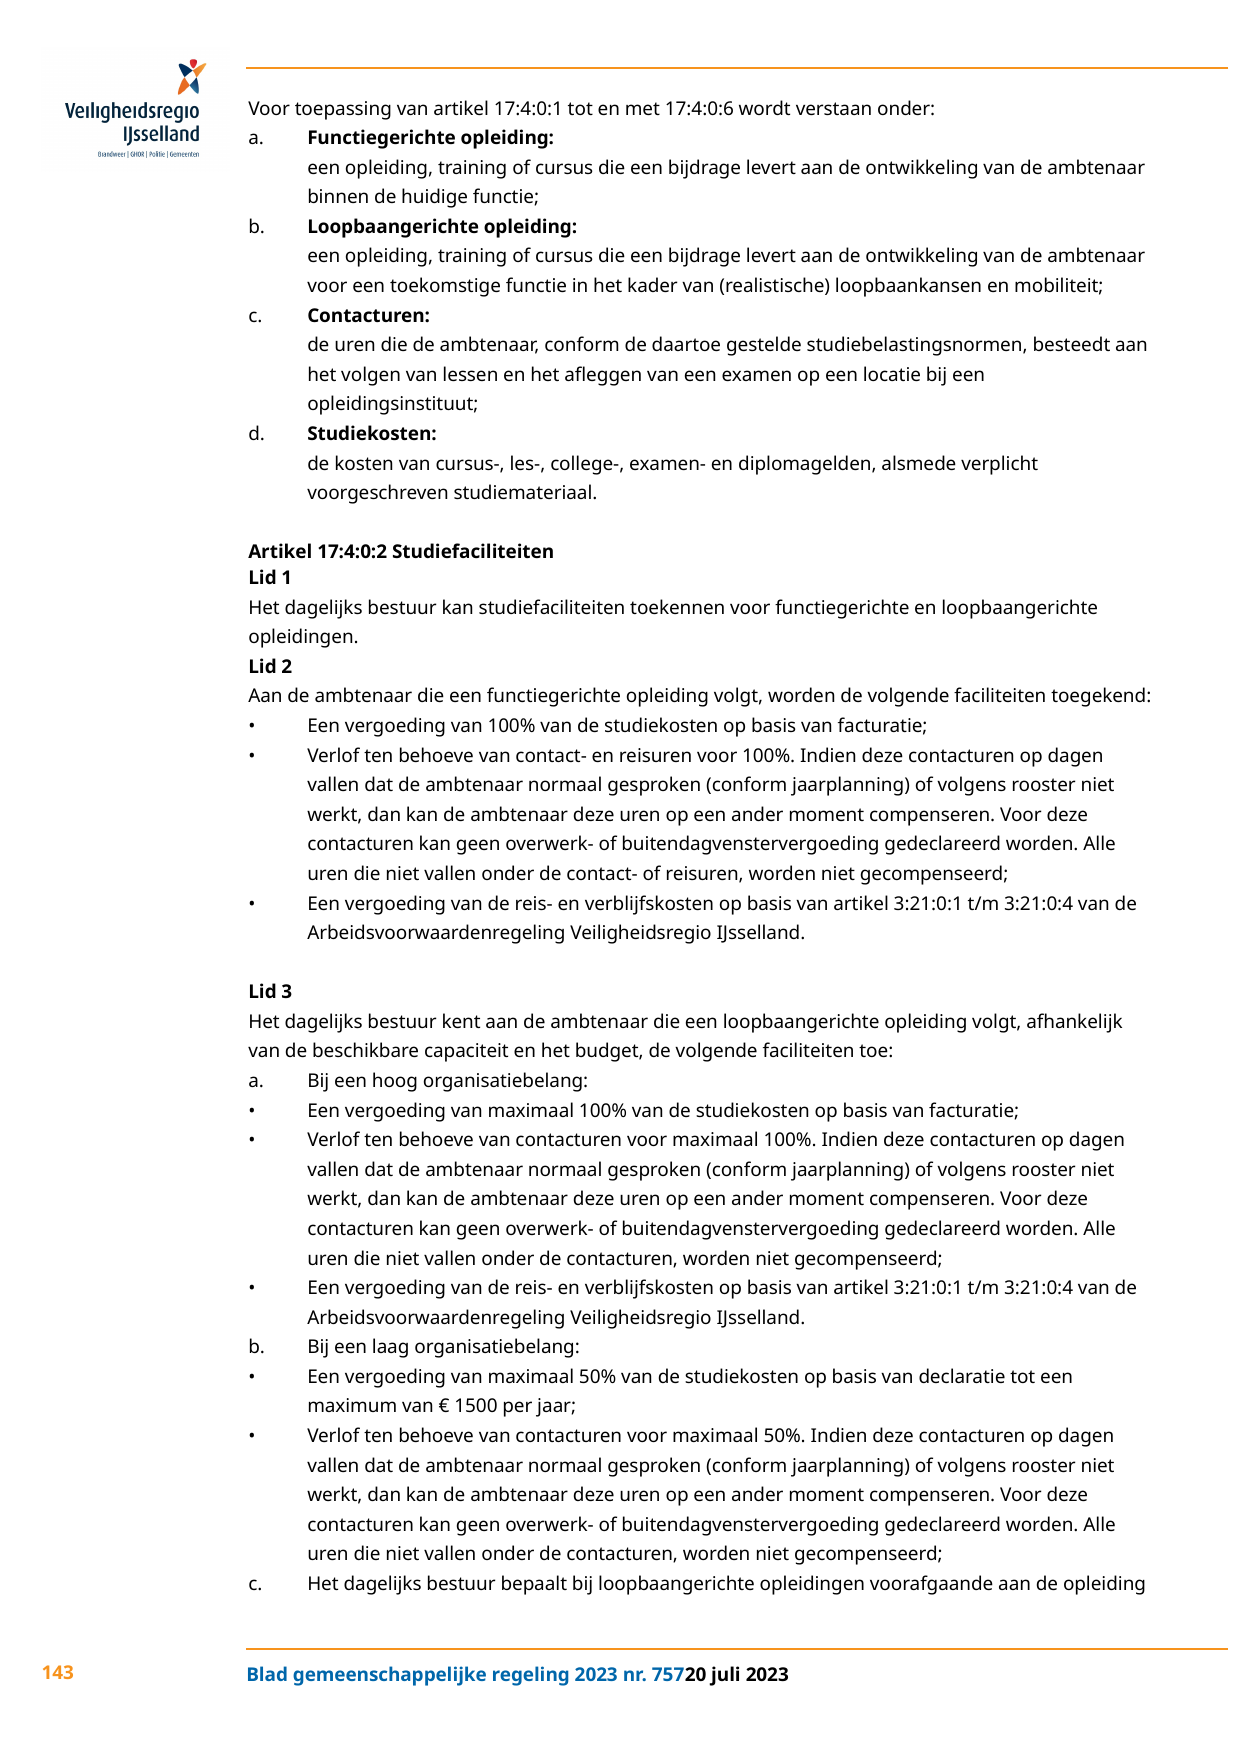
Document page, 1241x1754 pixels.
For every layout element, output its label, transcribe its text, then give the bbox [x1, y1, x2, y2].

list Een vergoeding van maximaal 100% van de studiekosten op basis van facturatie; [248, 1097, 1152, 1122]
list Verlof ten behoeve van contact- en reisuren voor 100%. Indien deze contacturen op dagen vallen dat de ambtenaar normaal gesproken (conform jaarplanning) of volgens rooster niet werkt, dan kan de ambtenaar deze uren op een ander moment compenseren. Voor deze contacturen kan geen overwerk- of buitendagvenstervergoeding gedeclareerd worden. Alle uren die niet vallen onder de contact- of reisuren, worden niet gecompenseerd; [248, 742, 1152, 886]
list Een vergoeding van 100% van de studiekosten op basis van facturatie; [248, 712, 1152, 738]
text Het dagelijks bestuur kan studiefaciliteiten toekennen voor functiegerichte en loopbaangerichte opleidingen. [248, 594, 1152, 649]
list Een vergoeding van de reis- en verblijfskosten op basis van artikel 3:21:0:1 t/m 3:21:0:4 van de Arbeidsvoorwaardenregeling Veiligheidsregio IJsselland. [248, 1274, 1152, 1329]
text Voor toepassing van artikel 17:4:0:1 tot en met 17:4:0:6 wordt verstaan onder: [248, 95, 1152, 121]
list Bij een laag organisatiebelang: [248, 1333, 1152, 1359]
list Bij een hoog organisatiebelang: [248, 1067, 1152, 1093]
list Verlof ten behoeve van contacturen voor maximaal 50%. Indien deze contacturen op dagen vallen dat de ambtenaar normaal gesproken (conform jaarplanning) of volgens rooster niet werkt, dan kan de ambtenaar deze uren op een ander moment compenseren. Voor deze contacturen kan geen overwerk- of buitendagvenstervergoeding gedeclareerd worden. Alle uren die niet vallen onder de contacturen, worden niet gecompenseerd; [248, 1422, 1152, 1566]
text Lid 3 [248, 978, 1152, 1004]
list een opleiding, training of cursus die een bijdrage levert aan de ontwikkeling van de ambtenaar binnen de huidige functie; [248, 154, 1152, 209]
list Studiekosten: [248, 420, 1152, 446]
list Contacturen: [248, 302, 1152, 328]
list Functiegerichte opleiding: [248, 124, 1152, 150]
list Verlof ten behoeve van contacturen voor maximaal 100%. Indien deze contacturen op dagen vallen dat de ambtenaar normaal gesproken (conform jaarplanning) of volgens rooster niet werkt, dan kan de ambtenaar deze uren op een ander moment compenseren. Voor deze contacturen kan geen overwerk- of buitendagvenstervergoeding gedeclareerd worden. Alle uren die niet vallen onder de contacturen, worden niet gecompenseerd; [248, 1126, 1152, 1270]
list Loopbaangerichte opleiding: [248, 213, 1152, 239]
text Aan de ambtenaar die een functiegerichte opleiding volgt, worden de volgende faciliteiten toegekend: [248, 683, 1152, 708]
list Het dagelijks bestuur bepaalt bij loopbaangerichte opleidingen voorafgaande aan de opleiding [248, 1570, 1152, 1596]
text Lid 2 [248, 653, 1152, 679]
list Een vergoeding van de reis- en verblijfskosten op basis van artikel 3:21:0:1 t/m 3:21:0:4 van de Arbeidsvoorwaardenregeling Veiligheidsregio IJsselland. [248, 890, 1152, 945]
text Het dagelijks bestuur kent aan de ambtenaar die een loopbaangerichte opleiding volgt, afhankelijk van de beschikbare capaciteit en het budget, de volgende faciliteiten toe: [248, 1008, 1152, 1063]
list de kosten van cursus-, les-, college-, examen- en diplomagelden, alsmede verplicht voorgeschreven studiemateriaal. [248, 450, 1152, 505]
list een opleiding, training of cursus die een bijdrage levert aan de ontwikkeling van de ambtenaar voor een toekomstige functie in het kader van (realistische) loopbaankansen en mobiliteit; [248, 243, 1152, 298]
picture [41, 47, 231, 172]
text Artikel 17:4:0:2 Studiefaciliteiten [248, 538, 1152, 564]
list de uren die de ambtenaar, conform de daartoe gestelde studiebelastingsnormen, besteedt aan het volgen van lessen en het afleggen van een examen op een locatie bij een opleidingsinstituut; [248, 331, 1152, 416]
list Een vergoeding van maximaal 50% van de studiekosten op basis van declaratie tot een maximum van € 1500 per jaar; [248, 1363, 1152, 1418]
text Lid 1 [248, 564, 1152, 590]
